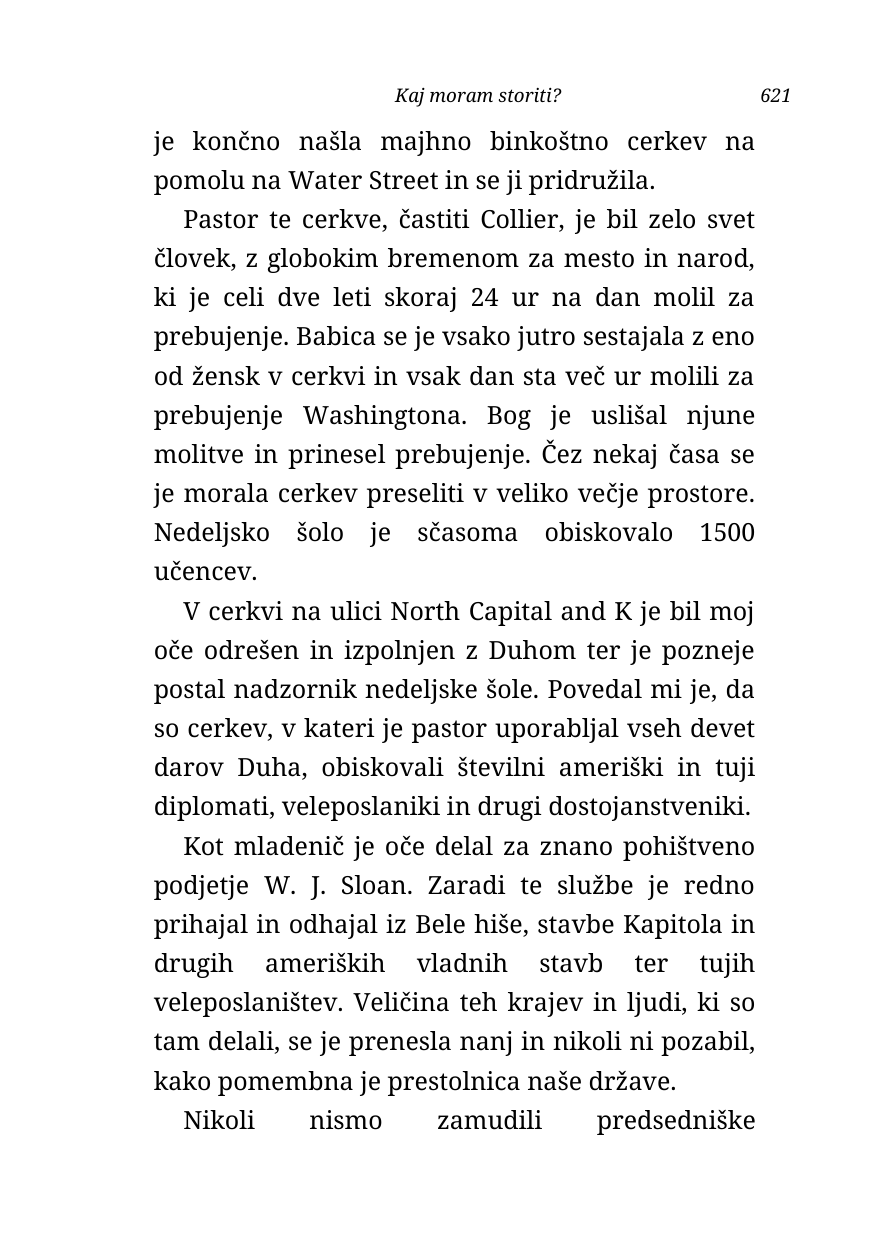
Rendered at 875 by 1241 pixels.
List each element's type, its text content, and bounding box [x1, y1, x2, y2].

text Pastor te cerkve, častiti Collier, je bil zelo svet človek, z globokim bremenom za mesto in narod, ki je celi dve leti skoraj 24 ur na dan molil za prebujenje. Babica se je vsako jutro sestajala z eno od žensk v cerkvi in vsak dan sta več ur molili za prebujenje Washingtona. Bog je uslišal njune molitve in prinesel prebujenje. Čez nekaj časa se je morala cerkev preseliti v veliko večje prostore. Nedeljsko šolo je sčasoma obiskovalo 1500 učencev. [153, 202, 756, 588]
text Nikoli nismo zamudili predsedniške [153, 1102, 756, 1136]
text Kot mladenič je oče delal za znano pohištveno podjetje W. J. Sloan. Zaradi te službe je redno prihajal in odhajal iz Bele hiše, stavbe Kapitola in drugih ameriških vladnih stavb ter tujih veleposlaništev. Veličina teh krajev in ljudi, ki so tam delali, se je prenesla nanj in nikoli ni pozabil, kako pomembna je prestolnica naše države. [153, 828, 756, 1097]
text V cerkvi na ulici North Capital and K je bil moj oče odrešen in izpolnjen z Duhom ter je pozneje postal nadzornik nedeljske šole. Povedal mi je, da so cerkev, v kateri je pastor uporabljal vseh devet darov Duha, obiskovali številni ameriški in tuji diplomati, veleposlaniki in drugi dostojanstveniki. [153, 593, 756, 823]
text je končno našla majhno binkoštno cerkev na pomolu na Water Street in se ji pridružila. [153, 123, 756, 196]
